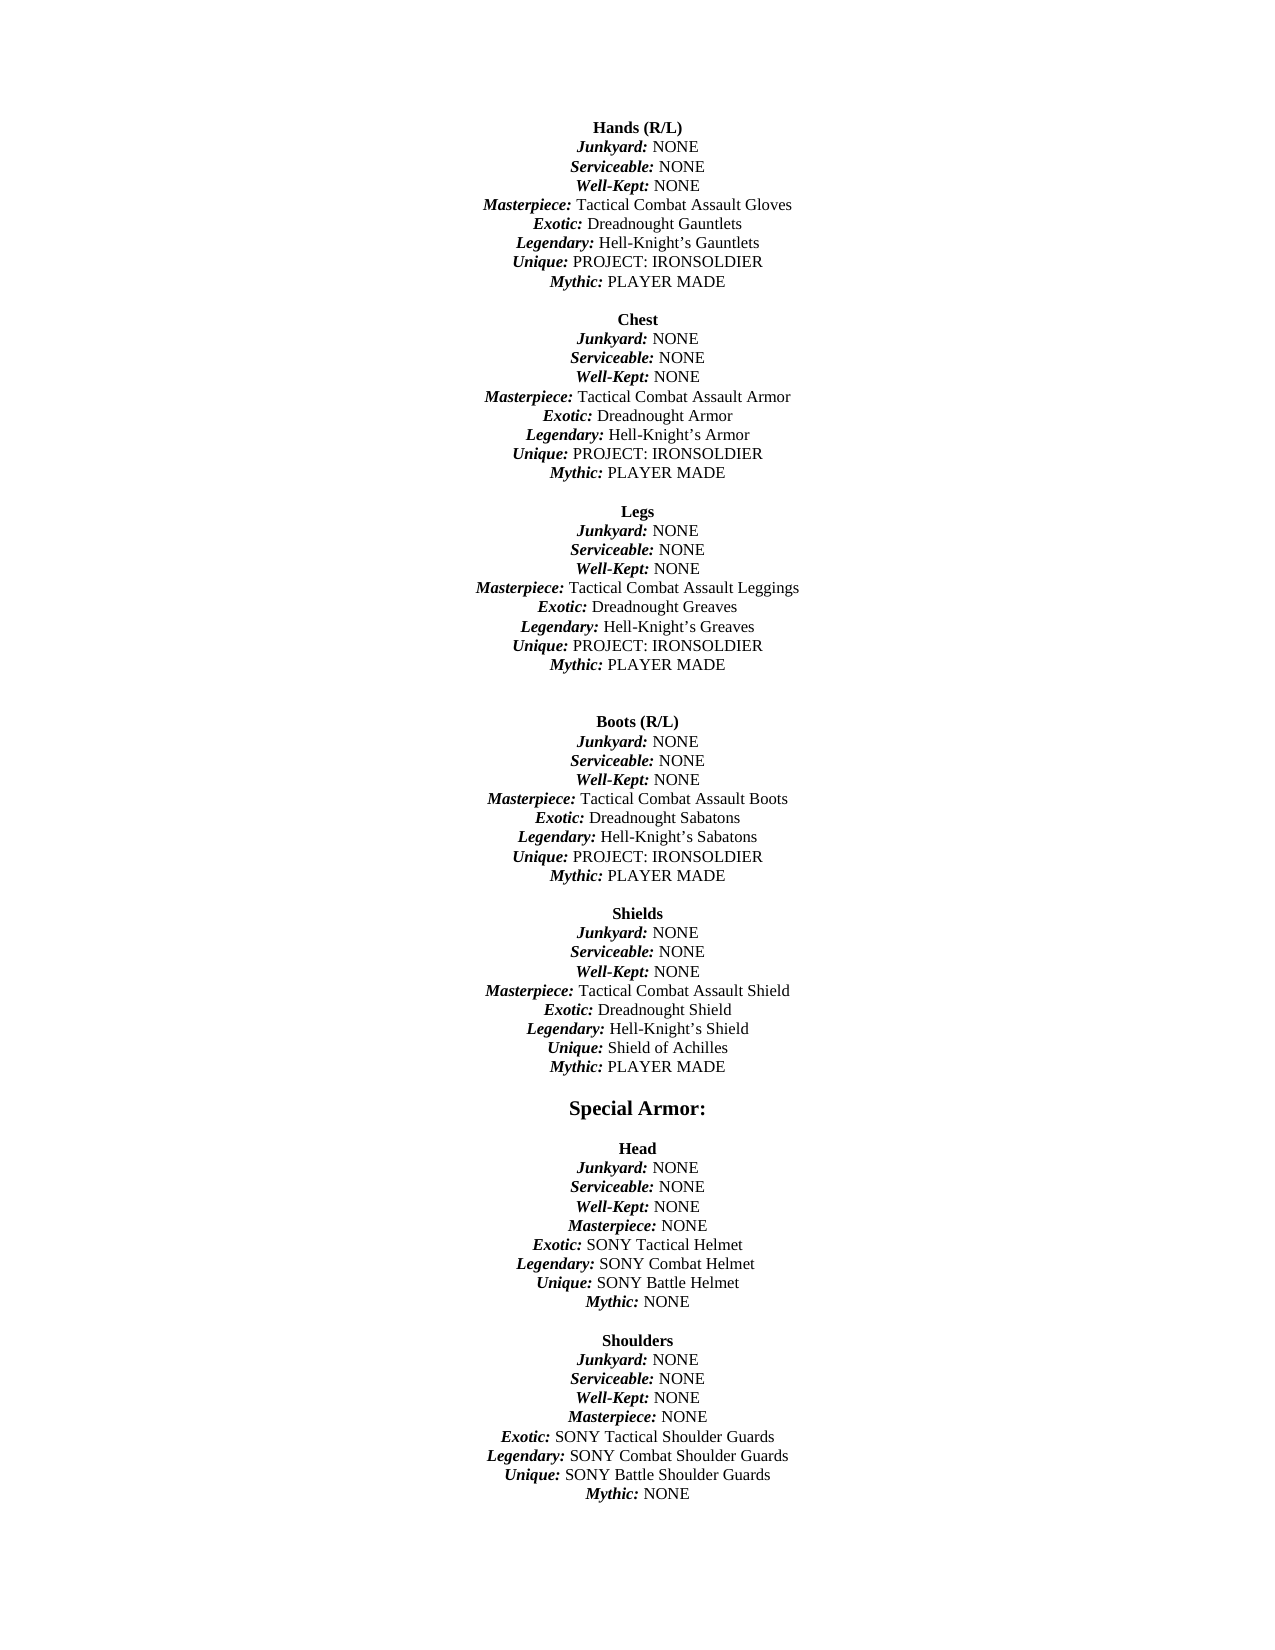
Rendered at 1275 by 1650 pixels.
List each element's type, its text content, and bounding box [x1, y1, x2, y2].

text Unique: PROJECT: IRONSOLDIER [118, 252, 1157, 271]
text Exotic: Dreadnought Greaves [118, 597, 1157, 616]
text Masterpiece: NONE [118, 1216, 1157, 1235]
text Masterpiece: Tactical Combat Assault Gloves [118, 195, 1157, 214]
text Masterpiece: Tactical Combat Assault Shield [118, 981, 1157, 1000]
text Chest [118, 310, 1157, 329]
text Serviceable: NONE [118, 1369, 1157, 1388]
text Serviceable: NONE [118, 156, 1157, 176]
text Well-Kept: NONE [118, 1388, 1157, 1407]
text Shields [118, 904, 1157, 923]
text Masterpiece: Tactical Combat Assault Leggings [118, 578, 1157, 597]
text Well-Kept: NONE [118, 770, 1157, 789]
text Serviceable: NONE [118, 540, 1157, 559]
text Exotic: SONY Tactical Helmet [118, 1235, 1157, 1254]
text Junkyard: NONE [118, 137, 1157, 156]
text Shoulders [118, 1331, 1157, 1350]
text Legendary: SONY Combat Shoulder Guards [118, 1446, 1157, 1465]
text Legs [118, 501, 1157, 521]
text Mythic: PLAYER MADE [118, 463, 1157, 482]
text Well-Kept: NONE [118, 367, 1157, 386]
text Unique: SONY Battle Helmet [118, 1273, 1157, 1292]
text Unique: PROJECT: IRONSOLDIER [118, 846, 1157, 866]
text Well-Kept: NONE [118, 559, 1157, 578]
text Mythic: NONE [118, 1484, 1157, 1503]
text Junkyard: NONE [118, 329, 1157, 348]
text Exotic: Dreadnought Shield [118, 1000, 1157, 1019]
text Junkyard: NONE [118, 1350, 1157, 1369]
text Well-Kept: NONE [118, 961, 1157, 981]
text Mythic: PLAYER MADE [118, 655, 1157, 674]
text Legendary: Hell-Knight’s Armor [118, 425, 1157, 444]
text Unique: PROJECT: IRONSOLDIER [118, 636, 1157, 655]
text Well-Kept: NONE [118, 1196, 1157, 1216]
text Exotic: Dreadnought Armor [118, 406, 1157, 425]
text Legendary: SONY Combat Helmet [118, 1254, 1157, 1273]
text Exotic: Dreadnought Sabatons [118, 808, 1157, 827]
text Masterpiece: NONE [118, 1407, 1157, 1426]
text Serviceable: NONE [118, 942, 1157, 961]
text Mythic: NONE [118, 1292, 1157, 1311]
text Junkyard: NONE [118, 731, 1157, 751]
text Mythic: PLAYER MADE [118, 866, 1157, 885]
text Exotic: SONY Tactical Shoulder Guards [118, 1426, 1157, 1446]
text Mythic: PLAYER MADE [118, 271, 1157, 291]
text Hands (R/L) [118, 118, 1157, 137]
text Legendary: Hell-Knight’s Shield [118, 1019, 1157, 1038]
text Boots (R/L) [118, 712, 1157, 731]
text Mythic: PLAYER MADE [118, 1057, 1157, 1076]
text Junkyard: NONE [118, 923, 1157, 942]
text Well-Kept: NONE [118, 176, 1157, 195]
text Serviceable: NONE [118, 348, 1157, 367]
text Serviceable: NONE [118, 751, 1157, 770]
text Masterpiece: Tactical Combat Assault Armor [118, 386, 1157, 406]
text Junkyard: NONE [118, 521, 1157, 540]
text Unique: Shield of Achilles [118, 1038, 1157, 1057]
text Exotic: Dreadnought Gauntlets [118, 214, 1157, 233]
text Masterpiece: Tactical Combat Assault Boots [118, 789, 1157, 808]
text Legendary: Hell-Knight’s Greaves [118, 616, 1157, 636]
text Special Armor: [118, 1096, 1157, 1120]
text Legendary: Hell-Knight’s Sabatons [118, 827, 1157, 846]
text Unique: SONY Battle Shoulder Guards [118, 1465, 1157, 1484]
text Serviceable: NONE [118, 1177, 1157, 1196]
text Head [118, 1139, 1157, 1158]
text Junkyard: NONE [118, 1158, 1157, 1177]
text Unique: PROJECT: IRONSOLDIER [118, 444, 1157, 463]
text Legendary: Hell-Knight’s Gauntlets [118, 233, 1157, 252]
